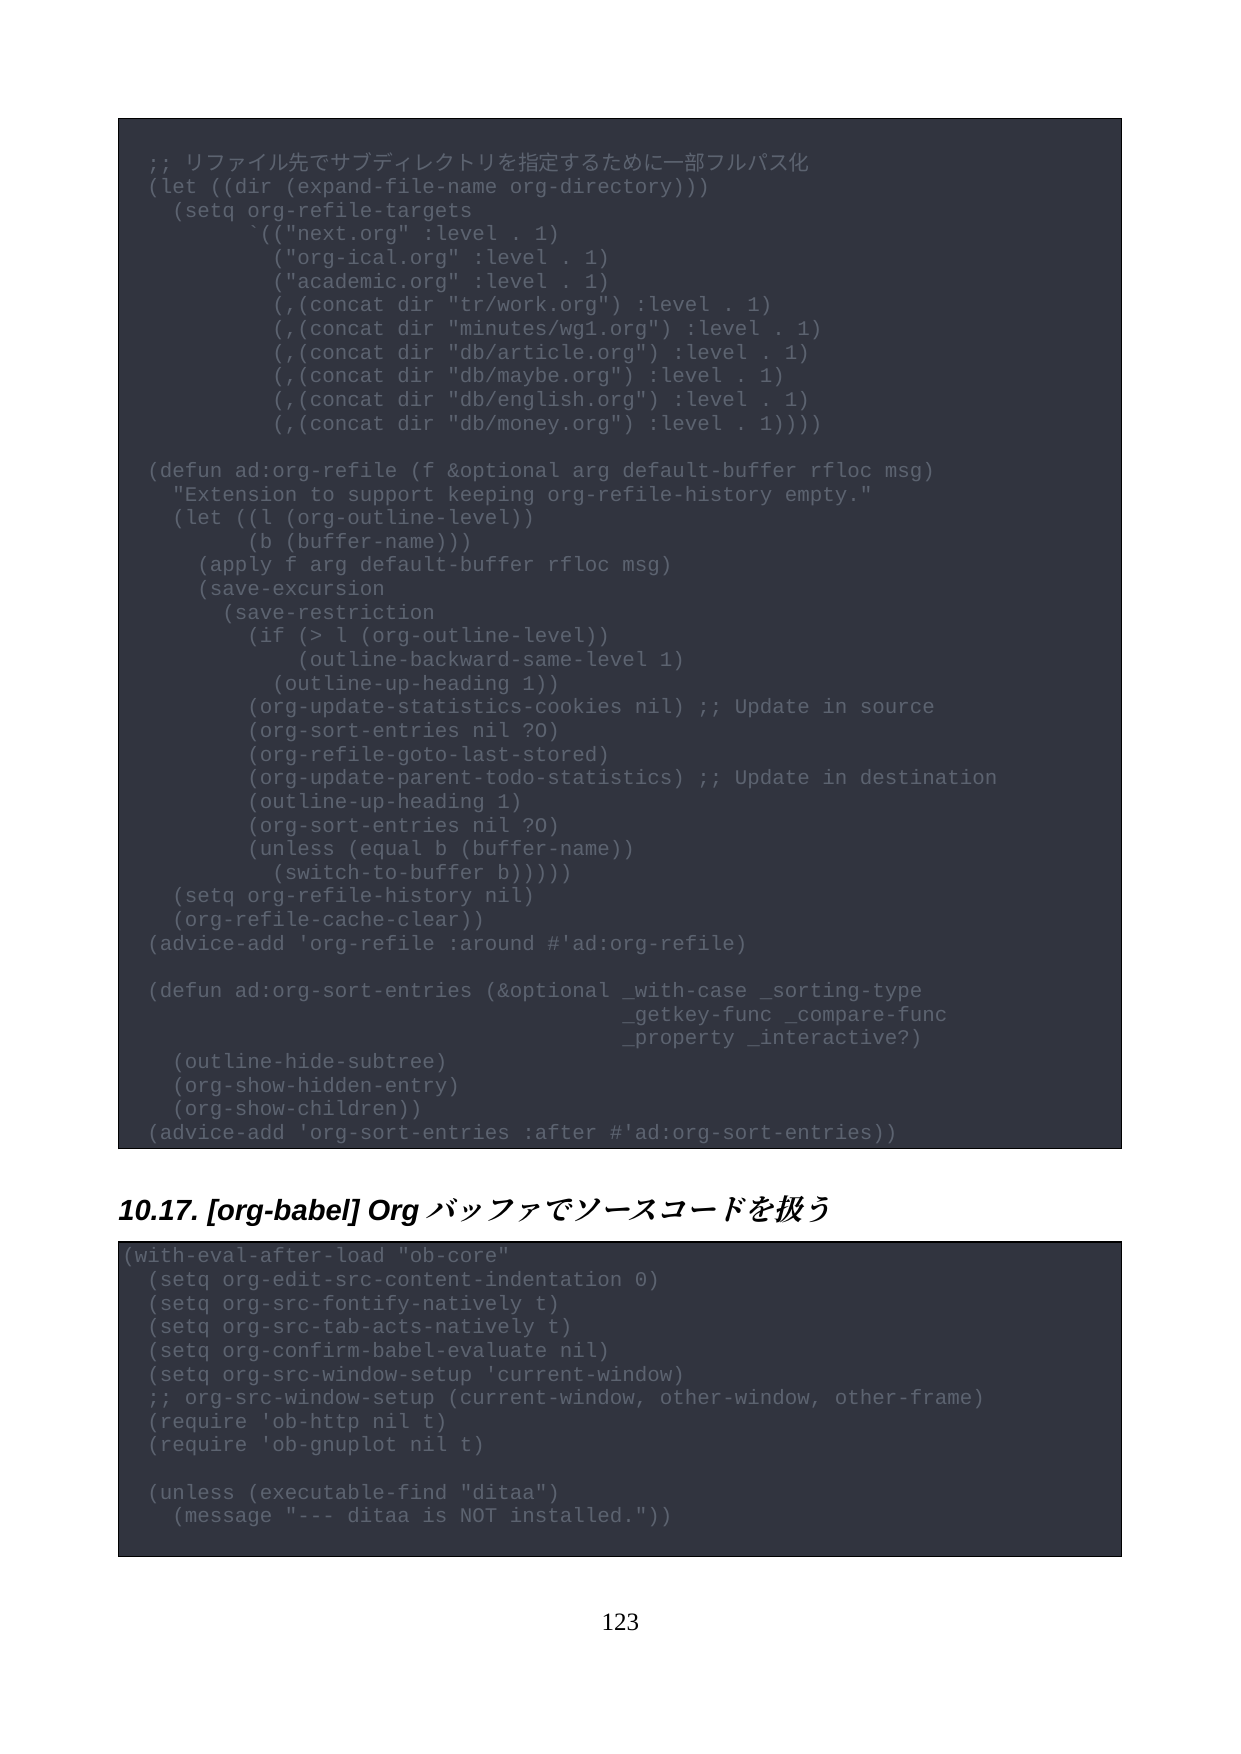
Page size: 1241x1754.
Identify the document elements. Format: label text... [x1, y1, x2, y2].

text (with-eval-after-load "ob-core" [119, 1243, 1121, 1265]
text (message "--- ditaa is NOT installed.")) [119, 1501, 1121, 1525]
text (,(concat dir "db/money.org") :level . 1)))) [119, 409, 1121, 432]
text (b (buffer-name))) [119, 527, 1121, 551]
text (let ((dir (expand-file-name org-directory))) [119, 172, 1121, 196]
text (outline-up-heading 1) [119, 787, 1121, 811]
text (setq org-refile-targets [119, 196, 1121, 219]
text (,(concat dir "db/maybe.org") :level . 1) [119, 361, 1121, 385]
text (setq org-refile-history nil) [119, 882, 1121, 905]
text (require 'ob-gnuplot nil t) [119, 1431, 1121, 1454]
text (org-update-statistics-cookies nil) ;; Update in source [119, 692, 1121, 716]
text "Extension to support keeping org-refile-history empty." [119, 479, 1121, 503]
text (org-show-hidden-entry) [119, 1071, 1121, 1094]
text _getkey-func _compare-func [119, 1000, 1121, 1023]
text (defun ad:org-sort-entries (&optional _with-case _sorting-type [119, 976, 1121, 1000]
text (org-refile-cache-clear)) [119, 905, 1121, 929]
text (outline-backward-same-level 1) [119, 645, 1121, 669]
text (org-refile-goto-last-stored) [119, 740, 1121, 763]
text (if (> l (org-outline-level)) [119, 621, 1121, 645]
text (org-sort-entries nil ?O) [119, 811, 1121, 834]
subtitle [org-babel] Orgバッファでソースコードを扱う [118, 1187, 1122, 1229]
text (setq org-src-fontify-natively t) [119, 1289, 1121, 1312]
text (save-excursion [119, 574, 1121, 598]
text ("org-ical.org" :level . 1) [119, 243, 1121, 267]
text (switch-to-buffer b))))) [119, 858, 1121, 882]
text (,(concat dir "tr/work.org") :level . 1) [119, 290, 1121, 314]
text (,(concat dir "db/article.org") :level . 1) [119, 338, 1121, 361]
text (advice-add 'org-refile :around #'ad:org-refile) [119, 929, 1121, 952]
text (,(concat dir "db/english.org") :level . 1) [119, 385, 1121, 409]
text (,(concat dir "minutes/wg1.org") :level . 1) [119, 314, 1121, 338]
text (unless (equal b (buffer-name)) [119, 834, 1121, 858]
text ;; リファイル先でサブディレクトリを指定するために一部フルパス化 [119, 142, 1121, 172]
text (setq org-src-window-setup 'current-window) [119, 1359, 1121, 1383]
text (outline-up-heading 1)) [119, 669, 1121, 692]
text (setq org-confirm-babel-evaluate nil) [119, 1336, 1121, 1359]
text _property _interactive?) [119, 1023, 1121, 1047]
text (setq org-edit-src-content-indentation 0) [119, 1265, 1121, 1289]
text (setq org-src-tab-acts-natively t) [119, 1312, 1121, 1336]
text (org-sort-entries nil ?O) [119, 716, 1121, 740]
text (org-update-parent-todo-statistics) ;; Update in destination [119, 763, 1121, 787]
text (require 'ob-http nil t) [119, 1407, 1121, 1431]
text ;; org-src-window-setup (current-window, other-window, other-frame) [119, 1383, 1121, 1407]
text `(("next.org" :level . 1) [119, 219, 1121, 243]
text (org-show-children)) [119, 1094, 1121, 1118]
text (outline-hide-subtree) [119, 1047, 1121, 1071]
text (apply f arg default-buffer rfloc msg) [119, 551, 1121, 574]
text ("academic.org" :level . 1) [119, 267, 1121, 290]
text (defun ad:org-refile (f &optional arg default-buffer rfloc msg) [119, 456, 1121, 479]
text (save-restriction [119, 598, 1121, 621]
text (advice-add 'org-sort-entries :after #'ad:org-sort-entries)) [119, 1118, 1121, 1148]
text (unless (executable-find "ditaa") [119, 1478, 1121, 1501]
text (let ((l (org-outline-level)) [119, 503, 1121, 527]
